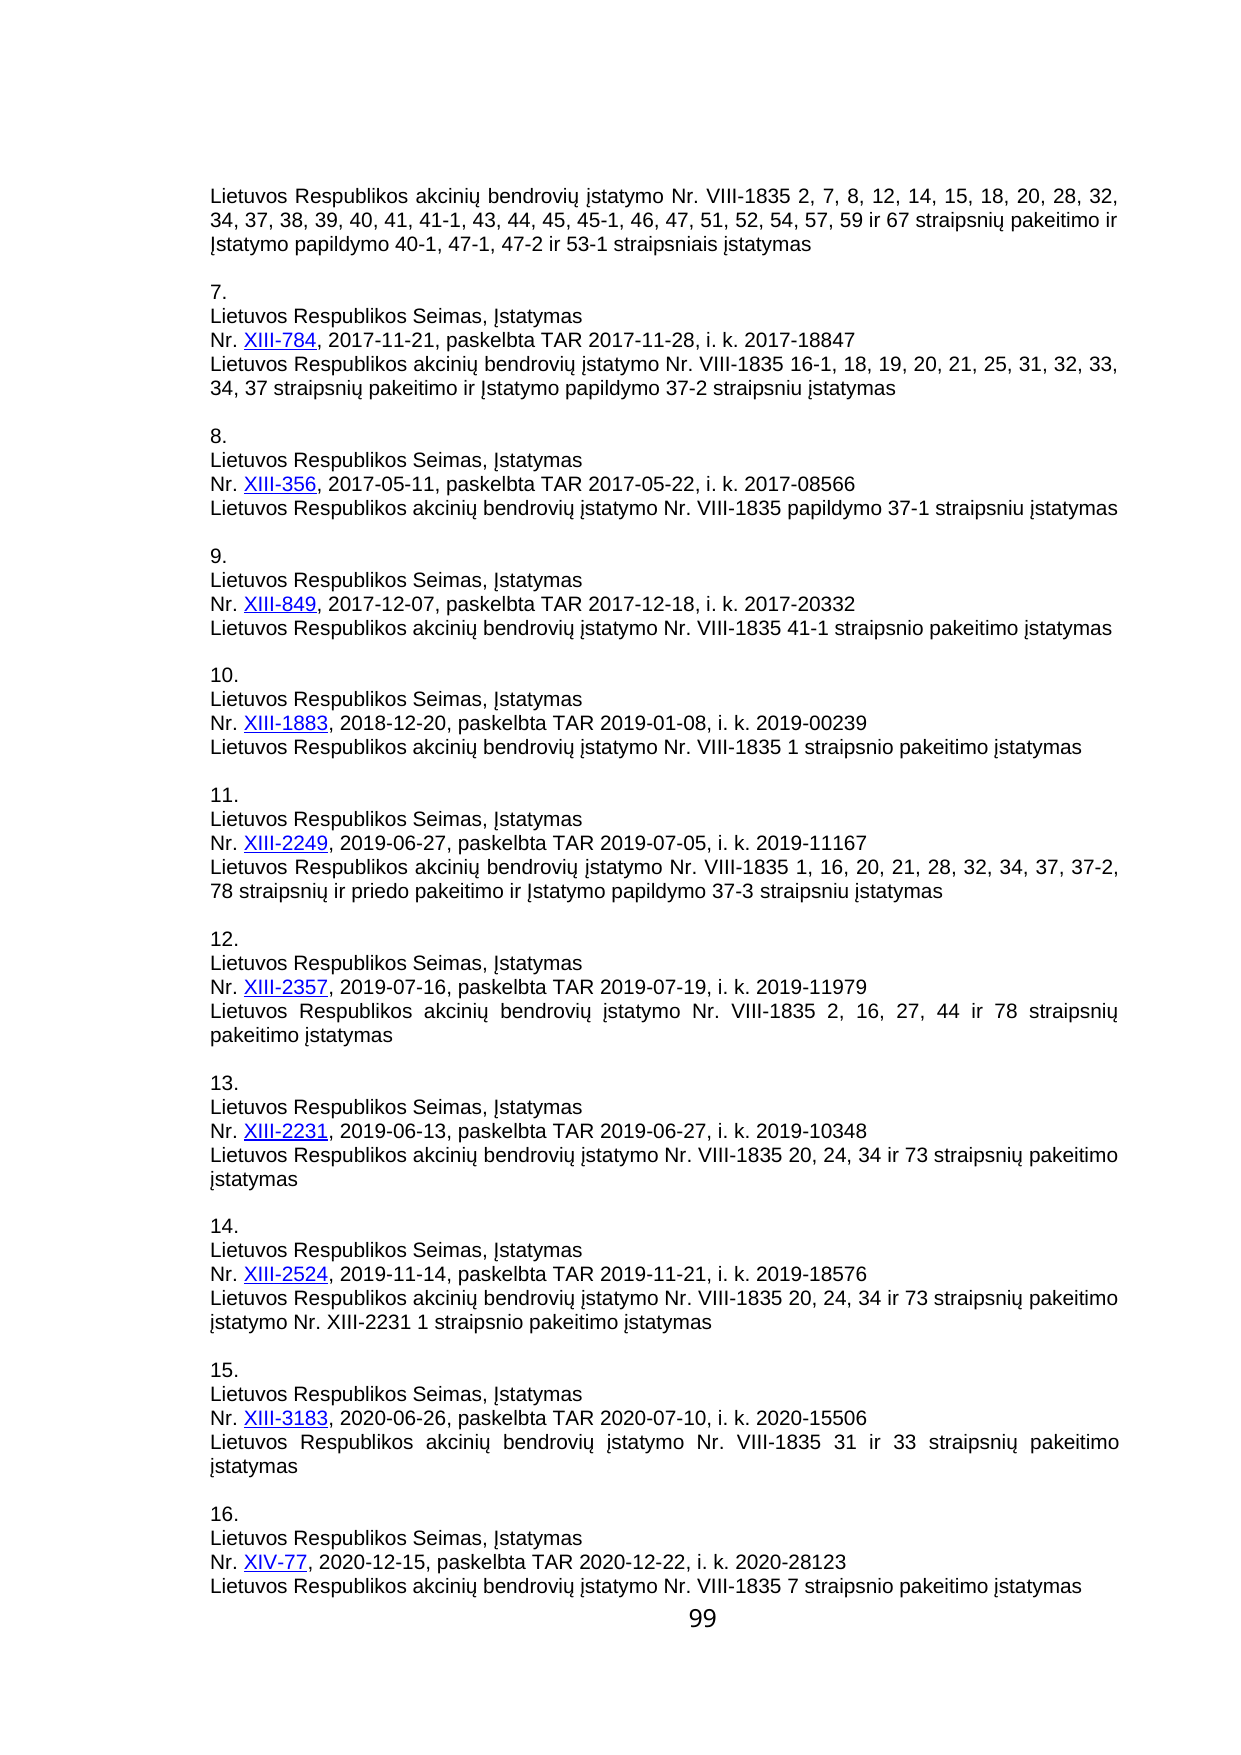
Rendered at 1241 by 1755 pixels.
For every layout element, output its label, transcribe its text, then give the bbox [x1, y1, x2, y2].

text Lietuvos Respublikos akcinių bendrovių įstatymo Nr. VIII-1835 41-1 straipsnio pakeitimo įstatymas [210, 615, 1120, 639]
text Lietuvos Respublikos akcinių bendrovių įstatymo Nr. VIII-1835 2, 16, 27, 44 ir 78 straipsnių pakeitimo įstatymas [210, 999, 1120, 1047]
text Lietuvos Respublikos Seimas, Įstatymas [210, 807, 1120, 831]
text Nr. XIII-2249, 2019-06-27, paskelbta TAR 2019-07-05, i. k. 2019-11167 [210, 831, 1120, 855]
text Lietuvos Respublikos Seimas, Įstatymas [210, 951, 1120, 975]
text 8. [210, 424, 1120, 448]
text 12. [210, 927, 1120, 951]
text Lietuvos Respublikos Seimas, Įstatymas [210, 448, 1120, 472]
text Lietuvos Respublikos Seimas, Įstatymas [210, 567, 1120, 591]
text Nr. XIII-2357, 2019-07-16, paskelbta TAR 2019-07-19, i. k. 2019-11979 [210, 975, 1120, 999]
text Nr. XIII-849, 2017-12-07, paskelbta TAR 2017-12-18, i. k. 2017-20332 [210, 591, 1120, 615]
text Lietuvos Respublikos akcinių bendrovių įstatymo Nr. VIII-1835 16-1, 18, 19, 20, 21, 25, 31, 32, 33, 34, 37 straipsnių pakeitimo ir Įstatymo papildymo 37-2 straipsniu įstatymas [210, 352, 1120, 400]
text Nr. XIII-2231, 2019-06-13, paskelbta TAR 2019-06-27, i. k. 2019-10348 [210, 1118, 1120, 1142]
text 13. [210, 1071, 1120, 1094]
text Lietuvos Respublikos akcinių bendrovių įstatymo Nr. VIII-1835 1, 16, 20, 21, 28, 32, 34, 37, 37-2, 78 straipsnių ir priedo pakeitimo ir Įstatymo papildymo 37-3 straipsniu įstatymas [210, 855, 1120, 903]
text Lietuvos Respublikos akcinių bendrovių įstatymo Nr. VIII-1835 20, 24, 34 ir 73 straipsnių pakeitimo įstatymas [210, 1142, 1120, 1190]
text Nr. XIII-784, 2017-11-21, paskelbta TAR 2017-11-28, i. k. 2017-18847 [210, 328, 1120, 352]
text 7. [210, 280, 1120, 304]
text Lietuvos Respublikos akcinių bendrovių įstatymo Nr. VIII-1835 papildymo 37-1 straipsniu įstatymas [210, 496, 1120, 519]
text Lietuvos Respublikos Seimas, Įstatymas [210, 1094, 1120, 1118]
text 9. [210, 543, 1120, 567]
text 15. [210, 1358, 1120, 1382]
text Lietuvos Respublikos akcinių bendrovių įstatymo Nr. VIII-1835 2, 7, 8, 12, 14, 15, 18, 20, 28, 32, 34, 37, 38, 39, 40, 41, 41-1, 43, 44, 45, 45-1, 46, 47, 51, 52, 54, 57, 59 ir 67 straipsnių pakeitimo ir Įstatymo papildymo 40-1, 47-1, 47-2 ir 53-1 straipsniais įstatymas [210, 184, 1120, 256]
text Nr. XIII-2524, 2019-11-14, paskelbta TAR 2019-11-21, i. k. 2019-18576 [210, 1262, 1120, 1286]
text Nr. XIII-3183, 2020-06-26, paskelbta TAR 2020-07-10, i. k. 2020-15506 [210, 1406, 1120, 1430]
text Lietuvos Respublikos Seimas, Įstatymas [210, 1526, 1120, 1550]
text Nr. XIV-77, 2020-12-15, paskelbta TAR 2020-12-22, i. k. 2020-28123 [210, 1550, 1120, 1574]
text Lietuvos Respublikos akcinių bendrovių įstatymo Nr. VIII-1835 20, 24, 34 ir 73 straipsnių pakeitimo įstatymo Nr. XIII-2231 1 straipsnio pakeitimo įstatymas [210, 1286, 1120, 1334]
text Lietuvos Respublikos Seimas, Įstatymas [210, 687, 1120, 711]
text Nr. XIII-1883, 2018-12-20, paskelbta TAR 2019-01-08, i. k. 2019-00239 [210, 711, 1120, 735]
text Lietuvos Respublikos Seimas, Įstatymas [210, 1382, 1120, 1406]
text Lietuvos Respublikos akcinių bendrovių įstatymo Nr. VIII-1835 1 straipsnio pakeitimo įstatymas [210, 735, 1120, 759]
text 11. [210, 783, 1120, 807]
text Lietuvos Respublikos akcinių bendrovių įstatymo Nr. VIII-1835 7 straipsnio pakeitimo įstatymas [210, 1574, 1120, 1598]
text Lietuvos Respublikos akcinių bendrovių įstatymo Nr. VIII-1835 31 ir 33 straipsnių pakeitimo įstatymas [210, 1430, 1120, 1478]
text Lietuvos Respublikos Seimas, Įstatymas [210, 304, 1120, 328]
text Nr. XIII-356, 2017-05-11, paskelbta TAR 2017-05-22, i. k. 2017-08566 [210, 472, 1120, 496]
text 10. [210, 663, 1120, 687]
text Lietuvos Respublikos Seimas, Įstatymas [210, 1238, 1120, 1262]
text 14. [210, 1214, 1120, 1238]
text 16. [210, 1502, 1120, 1526]
